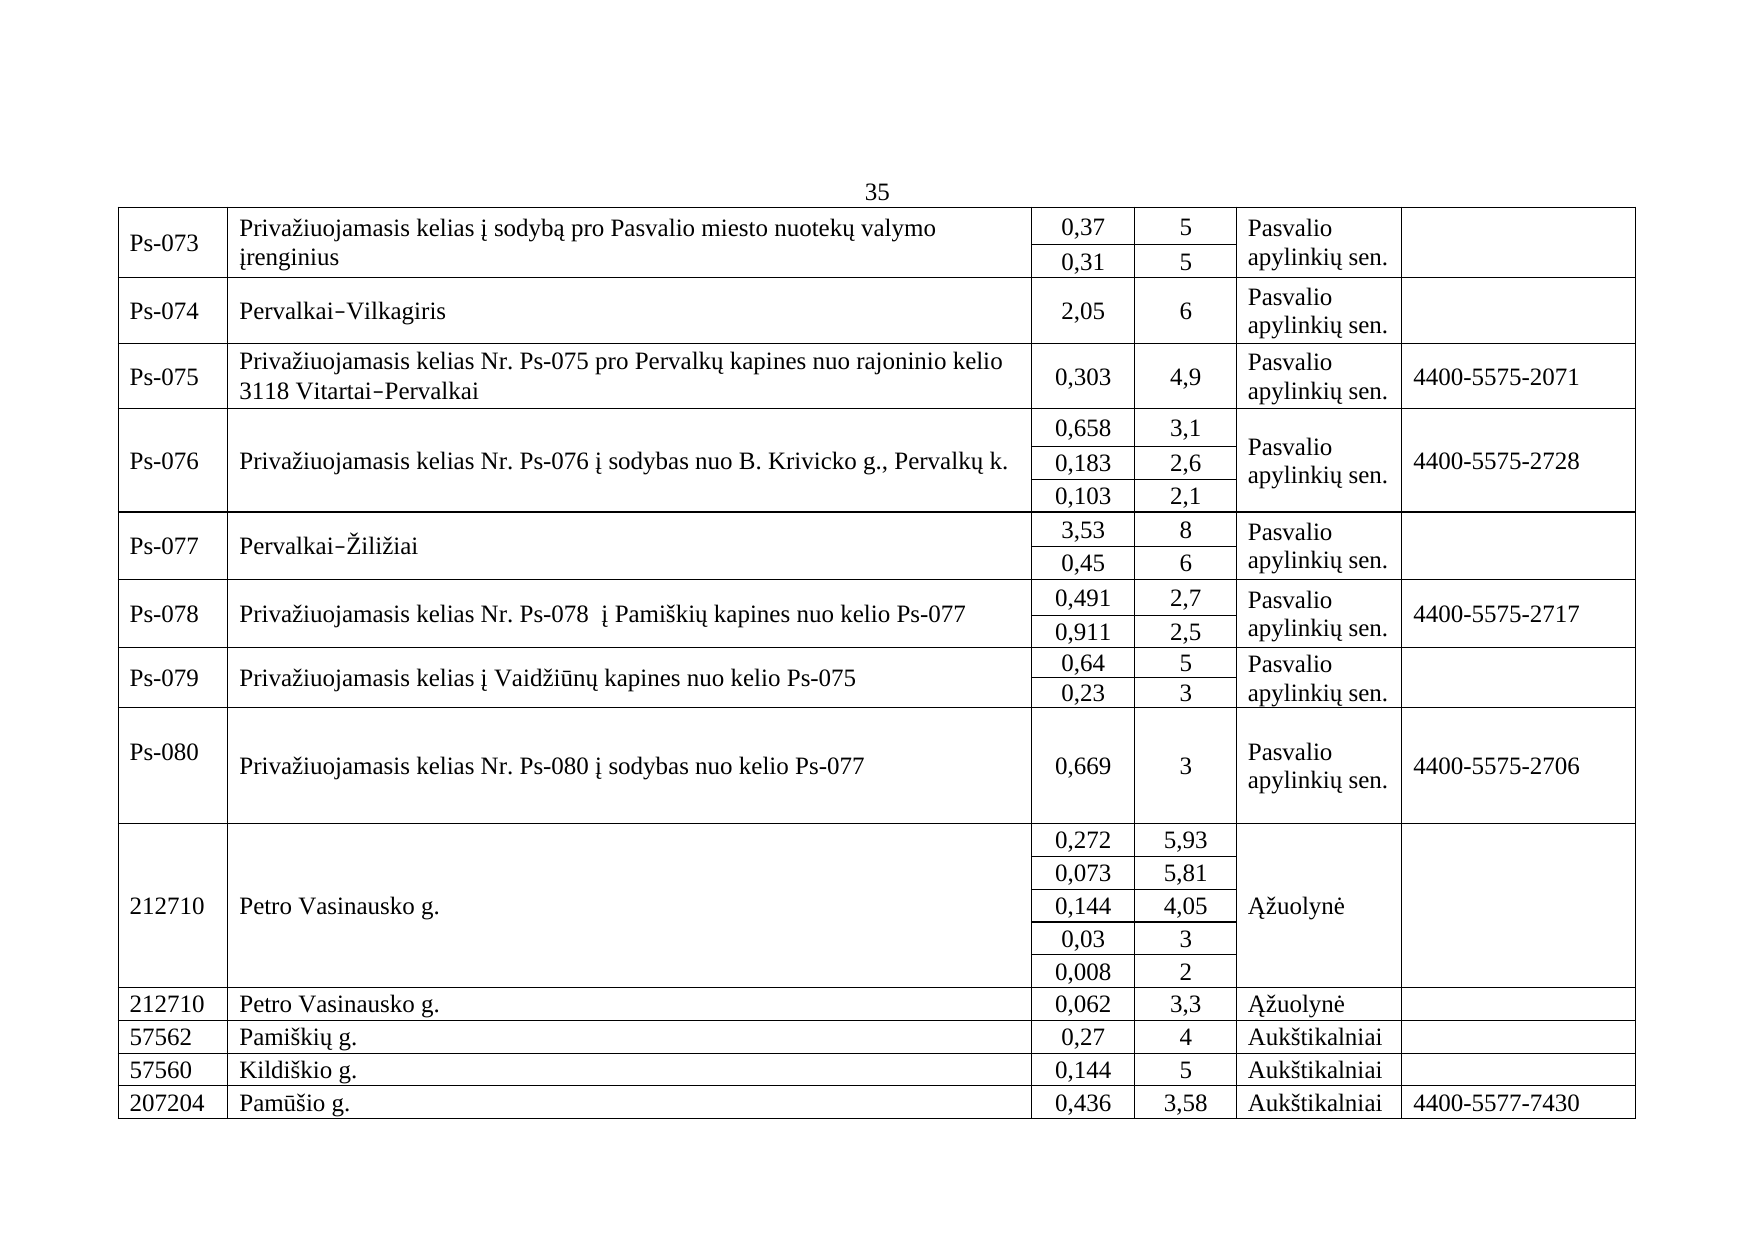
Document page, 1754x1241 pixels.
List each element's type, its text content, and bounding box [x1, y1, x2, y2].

table_cell 2,6 [1135, 447, 1236, 478]
table_cell Pasvalio apylinkių sen. [1237, 208, 1401, 277]
table_cell 57560 [119, 1054, 227, 1085]
table_cell 0,45 [1032, 547, 1134, 578]
table_cell Pasvalio apylinkių sen. [1237, 344, 1401, 408]
table_cell [1402, 824, 1635, 987]
table_cell 5 [1135, 648, 1236, 677]
table_cell Aukštikalniai [1237, 1086, 1401, 1118]
table_cell Ps-080 [119, 708, 227, 823]
table_cell Privažiuojamasis kelias Nr. Ps-078 į Pamiškių kapines nuo kelio Ps-077 [228, 580, 1031, 647]
table_cell Ps-075 [119, 344, 227, 408]
table_cell 6 [1135, 547, 1236, 578]
table_cell 0,103 [1032, 480, 1134, 511]
table_cell 0,03 [1032, 923, 1134, 954]
table_cell 0,183 [1032, 447, 1134, 478]
table_cell 0,64 [1032, 648, 1134, 677]
table_cell 4400-5575-2717 [1402, 580, 1635, 647]
table_cell [1402, 1054, 1635, 1085]
table_cell 3 [1135, 708, 1236, 823]
table_cell 8 [1135, 513, 1236, 546]
table_cell 3,53 [1032, 513, 1134, 546]
table_cell Pasvalio apylinkių sen. [1237, 278, 1401, 343]
table_cell 0,144 [1032, 1054, 1134, 1085]
table_cell Aukštikalniai [1237, 1021, 1401, 1053]
table_cell Kildiškio g. [228, 1054, 1031, 1085]
table_cell Ps-076 [119, 409, 227, 511]
table_cell 0,303 [1032, 344, 1134, 408]
table_cell Pasvalio apylinkių sen. [1237, 580, 1401, 647]
table_cell Ps-078 [119, 580, 227, 647]
table_cell 4400-5577-7430 [1402, 1086, 1635, 1118]
table_cell 0,272 [1032, 824, 1134, 856]
table_cell 4,9 [1135, 344, 1236, 408]
table_cell Privažiuojamasis kelias Nr. Ps-080 į sodybas nuo kelio Ps-077 [228, 708, 1031, 823]
table_cell 57562 [119, 1021, 227, 1053]
table_cell Privažiuojamasis kelias į sodybą pro Pasvalio miesto nuotekų valymo įrenginius [228, 208, 1031, 277]
table_cell 4 [1135, 1021, 1236, 1053]
table_cell [1402, 648, 1635, 707]
table_cell 0,27 [1032, 1021, 1134, 1053]
table_cell Ąžuolynė [1237, 824, 1401, 987]
table_cell 3 [1135, 678, 1236, 707]
table_cell Ps-077 [119, 513, 227, 578]
table_cell 2,05 [1032, 278, 1134, 343]
table_cell Aukštikalniai [1237, 1054, 1401, 1085]
table_cell 2,1 [1135, 480, 1236, 511]
table_cell 4,05 [1135, 890, 1236, 921]
table_cell 5,81 [1135, 857, 1236, 888]
table_cell Pasvalio apylinkių sen. [1237, 648, 1401, 707]
table_cell Pervalkai–Žiližiai [228, 513, 1031, 578]
table_cell Pervalkai–Vilkagiris [228, 278, 1031, 343]
table_cell Ps-079 [119, 648, 227, 707]
table_cell 2 [1135, 955, 1236, 987]
table_cell [1402, 208, 1635, 277]
table_cell Privažiuojamasis kelias į Vaidžiūnų kapines nuo kelio Ps-075 [228, 648, 1031, 707]
table_cell Pasvalio apylinkių sen. [1237, 708, 1401, 823]
table_cell 212710 [119, 988, 227, 1020]
table_cell 3,3 [1135, 988, 1236, 1020]
table_cell 0,144 [1032, 890, 1134, 921]
table_cell 4400-5575-2728 [1402, 409, 1635, 511]
table_cell 207204 [119, 1086, 227, 1118]
table_cell Privažiuojamasis kelias Nr. Ps-076 į sodybas nuo B. Krivicko g., Pervalkų k. [228, 409, 1031, 511]
table_cell 6 [1135, 278, 1236, 343]
table_cell [1402, 988, 1635, 1020]
table_cell Petro Vasinausko g. [228, 824, 1031, 987]
table_cell Pamiškių g. [228, 1021, 1031, 1053]
table_cell 3,58 [1135, 1086, 1236, 1118]
table_cell 3,1 [1135, 409, 1236, 446]
table_cell Pasvalio apylinkių sen. [1237, 409, 1401, 511]
table_cell 4400-5575-2071 [1402, 344, 1635, 408]
table_cell Ąžuolynė [1237, 988, 1401, 1020]
table_cell 0,436 [1032, 1086, 1134, 1118]
table_cell 0,073 [1032, 857, 1134, 888]
table_cell 5,93 [1135, 824, 1236, 856]
table_cell 2,7 [1135, 580, 1236, 614]
table_cell 5 [1135, 208, 1236, 244]
table_cell [1402, 278, 1635, 343]
table_cell 0,062 [1032, 988, 1134, 1020]
table_cell 2,5 [1135, 616, 1236, 647]
table_cell 5 [1135, 245, 1236, 277]
table_cell 4400-5575-2706 [1402, 708, 1635, 823]
table_cell 0,008 [1032, 955, 1134, 987]
table_cell 0,23 [1032, 678, 1134, 707]
table_cell Privažiuojamasis kelias Nr. Ps-075 pro Pervalkų kapines nuo rajoninio kelio 3118 Vitartai–Pervalkai [228, 344, 1031, 408]
table_cell Petro Vasinausko g. [228, 988, 1031, 1020]
table_cell Ps-073 [119, 208, 227, 277]
table_cell 0,37 [1032, 208, 1134, 244]
table_cell Ps-074 [119, 278, 227, 343]
table_cell 5 [1135, 1054, 1236, 1085]
table_cell 0,669 [1032, 708, 1134, 823]
table_cell Pasvalio apylinkių sen. [1237, 513, 1401, 578]
table_cell 0,658 [1032, 409, 1134, 446]
table_cell [1402, 513, 1635, 578]
table_cell 212710 [119, 824, 227, 987]
table_cell Pamūšio g. [228, 1086, 1031, 1118]
table_cell 0,911 [1032, 616, 1134, 647]
table_cell [1402, 1021, 1635, 1053]
table_cell 0,491 [1032, 580, 1134, 614]
table_cell 0,31 [1032, 245, 1134, 277]
table_cell 3 [1135, 923, 1236, 954]
